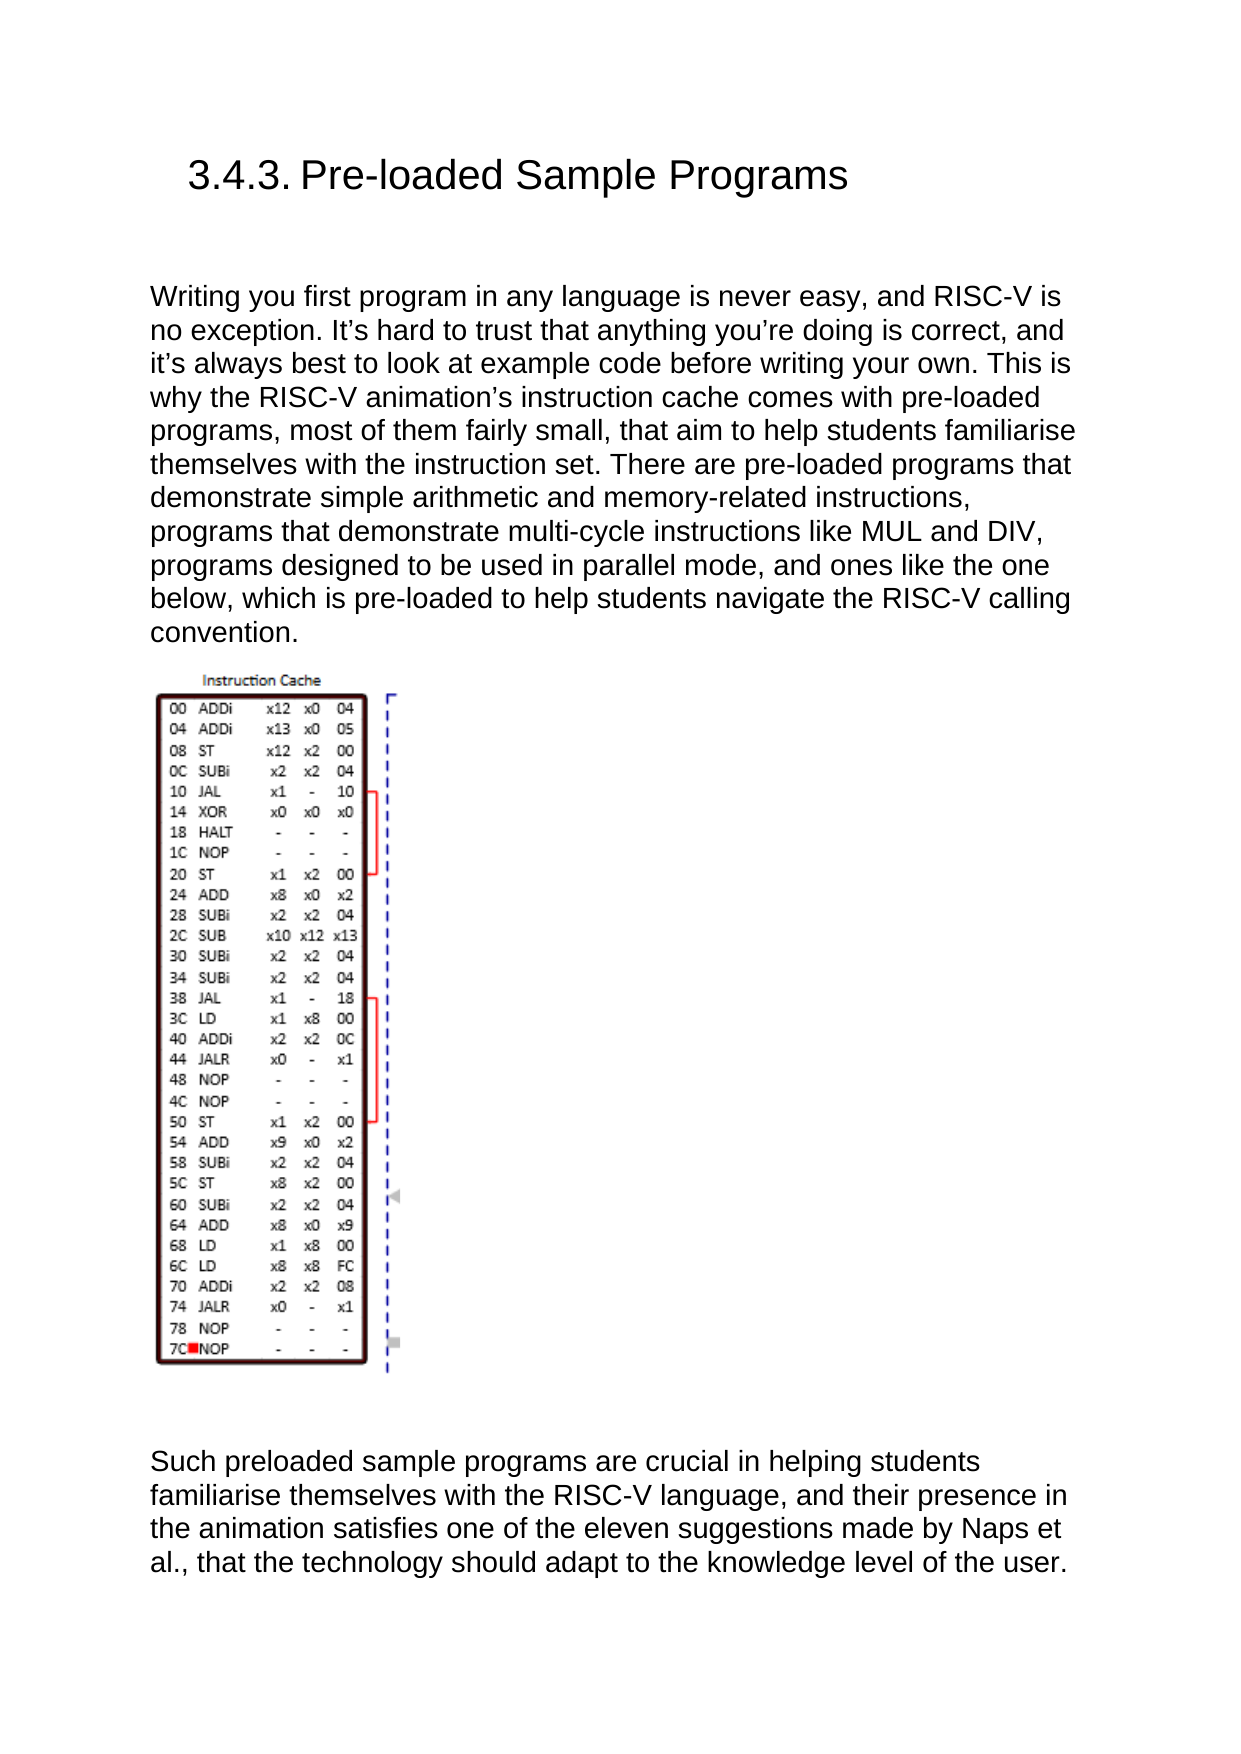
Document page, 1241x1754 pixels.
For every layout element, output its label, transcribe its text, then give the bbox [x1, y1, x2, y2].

list Pre-loaded Sample Programs [187, 150, 1090, 198]
text Writing you first program in any language is never easy, and RISC-V is no exception. It’s hard to trust that anything you’re doing is correct, and it’s always best to look at example code before writing your own. This is why the RISC-V animation’s instruction cache comes with pre-loaded programs, most of them fairly small, that aim to help students familiarise themselves with the instruction set. There are pre-loaded programs that demonstrate simple arithmetic and memory-related instructions, programs that demonstrate multi-cycle instructions like MUL and DIV, programs designed to be used in parallel mode, and ones like the one below, which is pre-loaded to help students navigate the RISC-V calling convention. [150, 279, 1090, 648]
text Such preloaded sample programs are crucial in helping students familiarise themselves with the RISC-V language, and their presence in the animation satisfies one of the eleven suggestions made by Naps et al., that the technology should adapt to the knowledge level of the user. [150, 1444, 1090, 1578]
